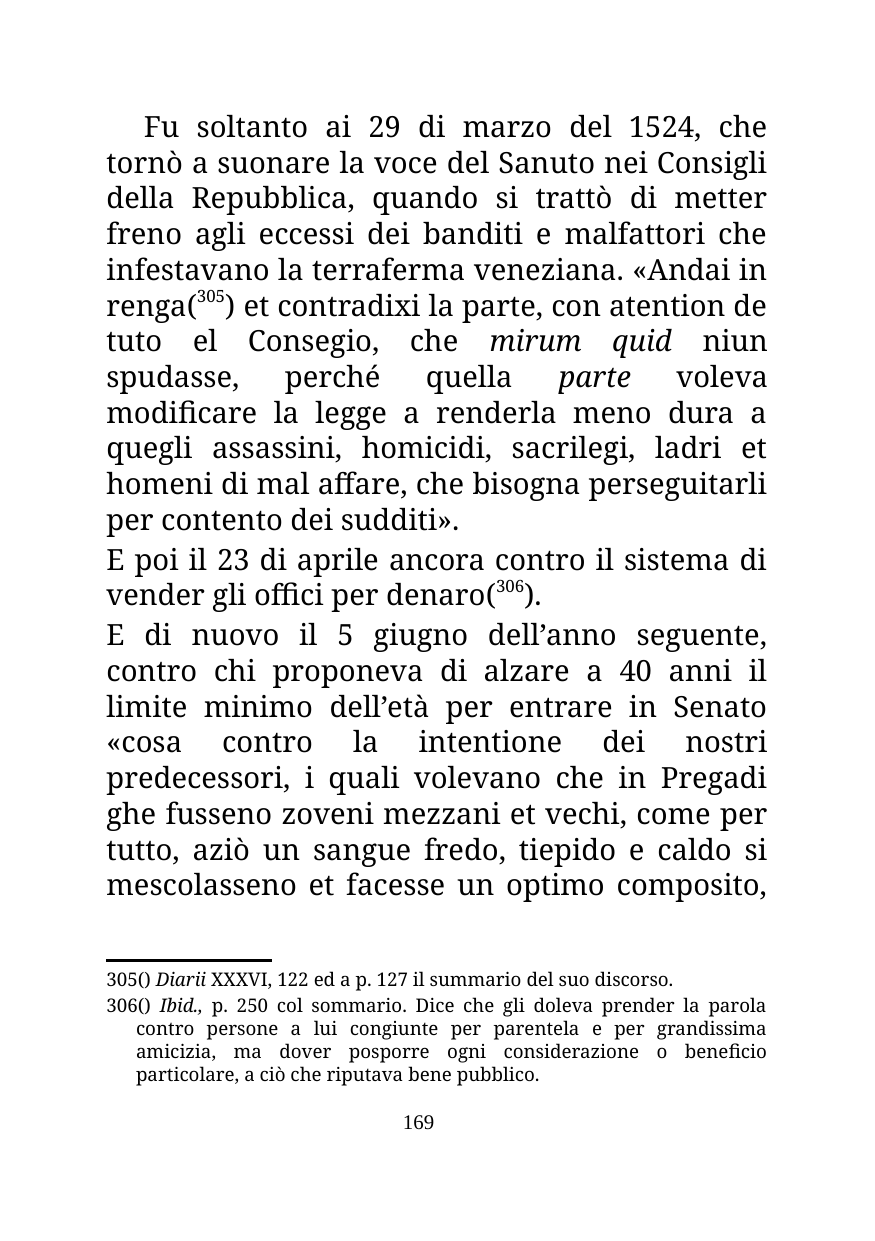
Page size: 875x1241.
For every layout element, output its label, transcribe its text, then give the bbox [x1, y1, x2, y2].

text E di nuovo il 5 giugno dell’anno seguente, contro chi proponeva di alzare a 40 anni il limite minimo dell’età per entrare in Senato «cosa contro la intentione dei nostri predecessori, i quali volevano che in Pregadi ghe fusseno zoveni mezzani et vechi, come per tutto, aziò un sangue fredo, tiepido e caldo si mescolasseno et facesse un optimo composito, [106, 614, 768, 904]
text () Diarii XXXVI, 122 ed a p. 127 il summario del suo discorso. [106, 967, 768, 992]
text () Ibid., p. 250 col sommario. Dice che gli doleva prender la parola contro persone a lui congiunte per parentela e per grandissima amicizia, ma dover posporre ogni considerazione o beneficio particolare, a ciò che riputava bene pubblico. [106, 992, 768, 1087]
text E poi il 23 di aprile ancora contro il sistema di vender gli offici per denaro(). [106, 539, 768, 614]
text Fu soltanto ai 29 di marzo del 1524, che tornò a suonare la voce del Sanuto nei Consigli della Repubblica, quando si trattò di metter freno agli eccessi dei banditi e malfattori che infestavano la terraferma veneziana. «Andai in renga() et contradixi la parte, con atention de tuto el Consegio, che mirum quid niun spudasse, perché quella parte voleva modificare la legge a renderla meno dura a quegli assassini, homicidi, sacrilegi, ladri et homeni di mal affare, che bisogna perseguitarli per contento dei sudditi». [106, 106, 768, 539]
